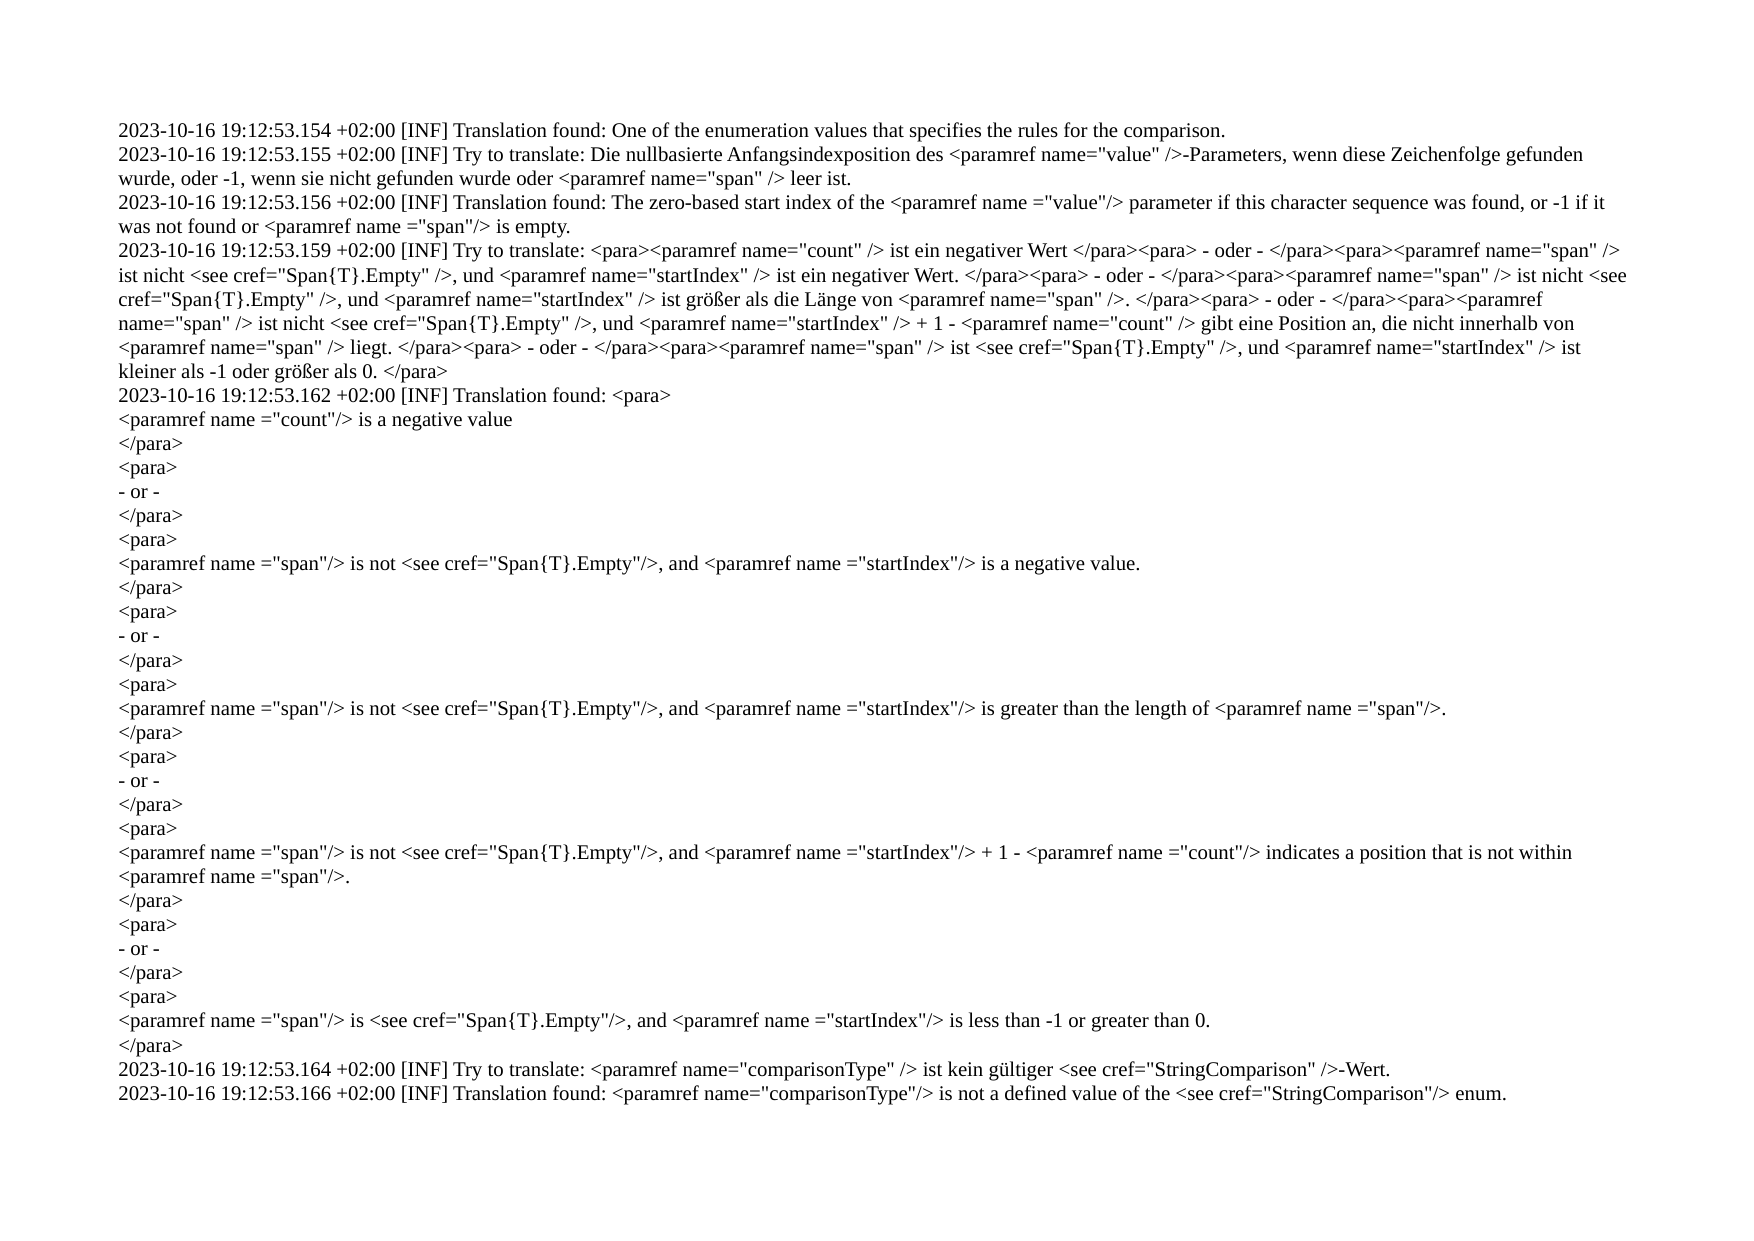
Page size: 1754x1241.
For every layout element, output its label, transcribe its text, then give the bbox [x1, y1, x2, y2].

text 2023-10-16 19:12:53.156 +02:00 [INF] Translation found: The zero-based start index of the <paramref name ="value"/> parameter if this character sequence was found, or -1 if it was not found or <paramref name ="span"/> is empty. [118, 190, 1636, 238]
text 2023-10-16 19:12:53.162 +02:00 [INF] Translation found: <para> <paramref name ="count"/> is a negative value </para> <para> - or - </para> <para> <paramref name ="span"/> is not <see cref="Span{T}.Empty"/>, and <paramref name ="startIndex"/> is a negative value. </para> <para> - or - </para> <para> <paramref name ="span"/> is not <see cref="Span{T}.Empty"/>, and <paramref name ="startIndex"/> is greater than the length of <paramref name ="span"/>. </para> <para> - or - </para> <para> <paramref name ="span"/> is not <see cref="Span{T}.Empty"/>, and <paramref name ="startIndex"/> + 1 - <paramref name ="count"/> indicates a position that is not within <paramref name ="span"/>. </para> <para> - or - </para> <para> <paramref name ="span"/> is <see cref="Span{T}.Empty"/>, and <paramref name ="startIndex"/> is less than -1 or greater than 0. </para> [118, 383, 1636, 1057]
text 2023-10-16 19:12:53.154 +02:00 [INF] Translation found: One of the enumeration values that specifies the rules for the comparison. [118, 118, 1636, 142]
text 2023-10-16 19:12:53.164 +02:00 [INF] Try to translate: <paramref name="comparisonType" /> ist kein gültiger <see cref="StringComparison" />-Wert. [118, 1057, 1636, 1081]
text 2023-10-16 19:12:53.155 +02:00 [INF] Try to translate: Die nullbasierte Anfangsindexposition des <paramref name="value" />-Parameters, wenn diese Zeichenfolge gefunden wurde, oder -1, wenn sie nicht gefunden wurde oder <paramref name="span" /> leer ist. [118, 142, 1636, 190]
text 2023-10-16 19:12:53.166 +02:00 [INF] Translation found: <paramref name="comparisonType"/> is not a defined value of the <see cref="StringComparison"/> enum. [118, 1081, 1636, 1105]
text 2023-10-16 19:12:53.159 +02:00 [INF] Try to translate: <para><paramref name="count" /> ist ein negativer Wert </para><para> - oder - </para><para><paramref name="span" /> ist nicht <see cref="Span{T}.Empty" />, und <paramref name="startIndex" /> ist ein negativer Wert. </para><para> - oder - </para><para><paramref name="span" /> ist nicht <see cref="Span{T}.Empty" />, und <paramref name="startIndex" /> ist größer als die Länge von <paramref name="span" />. </para><para> - oder - </para><para><paramref name="span" /> ist nicht <see cref="Span{T}.Empty" />, und <paramref name="startIndex" /> + 1 - <paramref name="count" /> gibt eine Position an, die nicht innerhalb von <paramref name="span" /> liegt. </para><para> - oder - </para><para><paramref name="span" /> ist <see cref="Span{T}.Empty" />, und <paramref name="startIndex" /> ist kleiner als -1 oder größer als 0. </para> [118, 238, 1636, 383]
